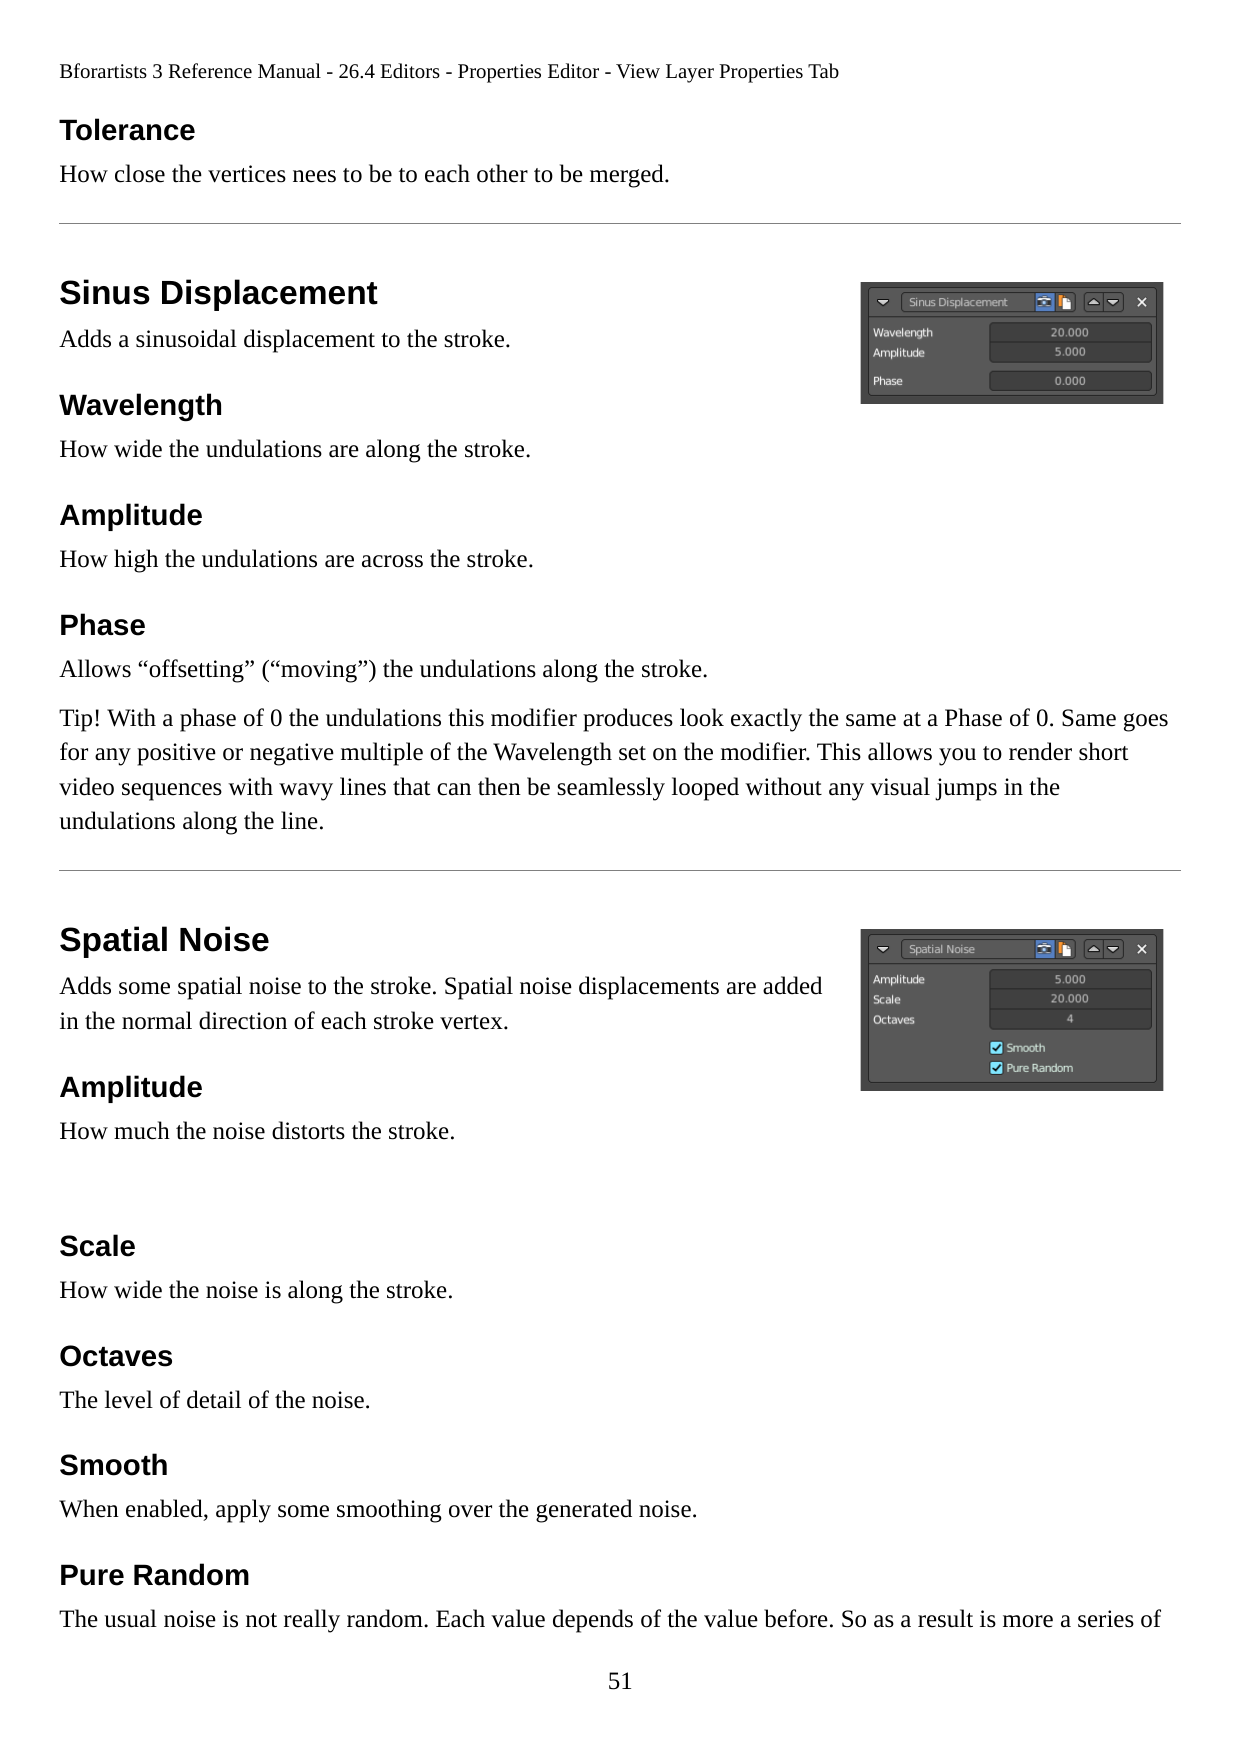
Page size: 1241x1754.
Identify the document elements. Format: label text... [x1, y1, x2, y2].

subtitle Pure Random [59, 1558, 1181, 1592]
text Adds a sinusoidal displacement to the stroke. [59, 324, 860, 353]
subtitle Scale [59, 1228, 1181, 1262]
subtitle Sinus Displacement [59, 273, 1181, 312]
picture [860, 282, 1164, 404]
subtitle Amplitude [59, 498, 1181, 531]
text How wide the undulations are along the stroke. [59, 434, 1181, 463]
subtitle Smooth [59, 1448, 1181, 1482]
text Adds some spatial noise to the stroke. Spatial noise displacements are added in the normal direction of each stroke vertex. [59, 971, 860, 1035]
text When enabled, apply some smoothing over the generated noise. [59, 1494, 1181, 1523]
subtitle Spatial Noise [59, 920, 1181, 959]
subtitle Phase [59, 607, 1181, 641]
subtitle Amplitude [59, 1069, 1181, 1103]
subtitle Octaves [59, 1338, 1181, 1372]
text The usual noise is not really random. Each value depends of the value before. So as a result is more a series of [59, 1604, 1181, 1633]
text How close the vertices nees to be to each other to be merged. [59, 159, 1181, 188]
text How wide the noise is along the stroke. [59, 1275, 1181, 1303]
text How high the undulations are across the stroke. [59, 544, 1181, 573]
subtitle Tolerance [59, 113, 1181, 146]
subtitle Wavelength [59, 388, 1181, 421]
text How much the noise distorts the stroke. [59, 1116, 1181, 1144]
picture [860, 929, 1164, 1091]
text The level of detail of the noise. [59, 1385, 1181, 1413]
text Tip! With a phase of 0 the undulations this modifier produces look exactly the same at a Phase of 0. Same goes for any positive or negative multiple of the Wavelength set on the modifier. This allows you to render short video sequences with wavy lines that can then be seamlessly looped without any visual jumps in the undulations along the line. [59, 703, 1181, 835]
text Allows “offsetting” (“moving”) the undulations along the stroke. [59, 654, 1181, 682]
